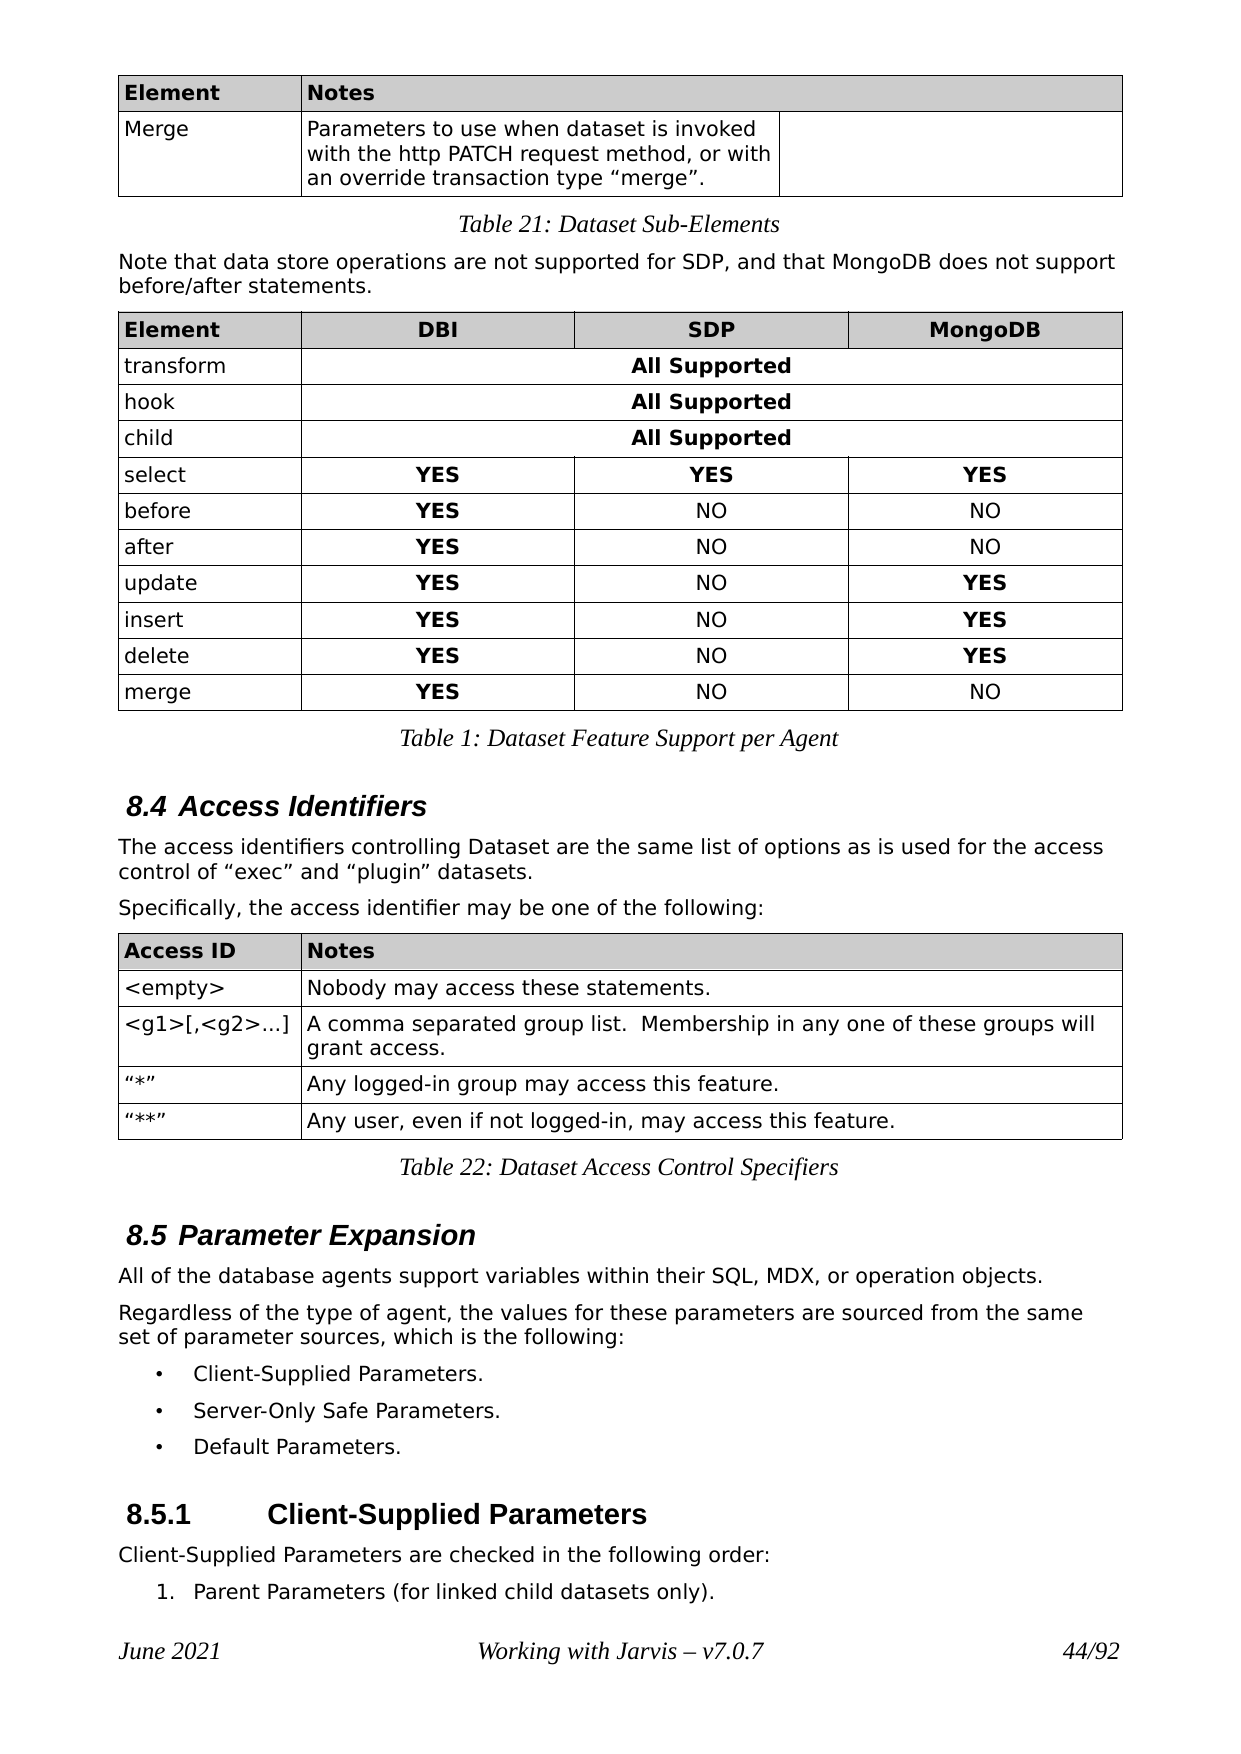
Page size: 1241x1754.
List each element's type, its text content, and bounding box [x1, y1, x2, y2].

table_cell All Supported [302, 385, 1122, 420]
table_cell YES [849, 603, 1122, 638]
table_cell Any user, even if not logged-in, may access this feature. [302, 1104, 1122, 1139]
text Specifically, the access identifier may be one of the following: [118, 896, 1122, 921]
table_cell NO [575, 639, 848, 674]
table_header Notes [302, 934, 1122, 969]
text The access identifiers controlling Dataset are the same list of options as is used for the access control of “exec” and “plugin” datasets. [118, 835, 1122, 884]
table_cell NO [575, 603, 848, 638]
text Note that data store operations are not supported for SDP, and that MongoDB does not support before/after statements. [118, 250, 1122, 299]
table_cell All Supported [302, 421, 1122, 456]
table_cell <g1>[,<g2>...] [119, 1007, 301, 1066]
table_cell YES [302, 639, 574, 674]
table_cell YES [302, 675, 574, 710]
table_cell insert [119, 603, 301, 638]
table_cell YES [849, 458, 1122, 493]
subtitle Access Identifiers [118, 789, 1122, 823]
table_cell NO [849, 494, 1122, 529]
table_cell NO [575, 675, 848, 710]
table_cell All Supported [302, 349, 1122, 384]
table_cell YES [302, 458, 574, 493]
table_cell NO [849, 530, 1122, 565]
table_header DBI [302, 313, 574, 348]
table_cell hook [119, 385, 301, 420]
subtitle Parameter Expansion [118, 1218, 1122, 1252]
list Client-Supplied Parameters. [156, 1362, 1122, 1386]
table_cell update [119, 566, 301, 601]
table_cell child [119, 421, 301, 456]
table_cell YES [302, 566, 574, 601]
table_cell A comma separated group list. Membership in any one of these groups will grant access. [302, 1007, 1122, 1066]
table_header Notes [302, 76, 1122, 111]
table_cell transform [119, 349, 301, 384]
table_cell “**” [119, 1104, 301, 1139]
table_cell Nobody may access these statements. [302, 971, 1122, 1006]
table_cell delete [119, 639, 301, 674]
subtitle Client-Supplied Parameters [118, 1497, 1122, 1531]
text Table 1: Dataset Feature Support per Agent [118, 723, 1122, 752]
table_cell NO [575, 566, 848, 601]
text All of the database agents support variables within their SQL, MDX, or operation objects. [118, 1264, 1122, 1288]
table_cell NO [575, 530, 848, 565]
table_cell after [119, 530, 301, 565]
table_cell merge [119, 675, 301, 710]
table_cell Merge [119, 112, 301, 196]
table_cell select [119, 458, 301, 493]
text Regardless of the type of agent, the values for these parameters are sourced from the same set of parameter sources, which is the following: [118, 1301, 1122, 1349]
table_cell “*” [119, 1067, 301, 1102]
table_cell YES [302, 603, 574, 638]
text Table 22: Dataset Access Control Specifiers [118, 1152, 1122, 1181]
table_cell <empty> [119, 971, 301, 1006]
table_cell YES [849, 566, 1122, 601]
table_cell YES [849, 639, 1122, 674]
text Client-Supplied Parameters are checked in the following order: [118, 1543, 1122, 1567]
list Default Parameters. [156, 1435, 1122, 1460]
list Server-Only Safe Parameters. [156, 1399, 1122, 1423]
table_cell before [119, 494, 301, 529]
table_header Element [119, 313, 301, 348]
table_header Access ID [119, 934, 301, 969]
text Table 21: Dataset Sub-Elements [118, 209, 1122, 238]
table_header Element [119, 76, 301, 111]
table_cell NO [575, 494, 848, 529]
table_cell NO [849, 675, 1122, 710]
table_cell YES [302, 494, 574, 529]
list Parent Parameters (for linked child datasets only). [156, 1580, 1122, 1604]
table_header SDP [575, 313, 848, 348]
table_header MongoDB [849, 313, 1122, 348]
table_cell YES [302, 530, 574, 565]
table_cell YES [575, 458, 848, 493]
table_cell Any logged-in group may access this feature. [302, 1067, 1122, 1102]
table_cell Parameters to use when dataset is invoked with the http PATCH request method, or with an override transaction type “merge”. [302, 112, 779, 196]
